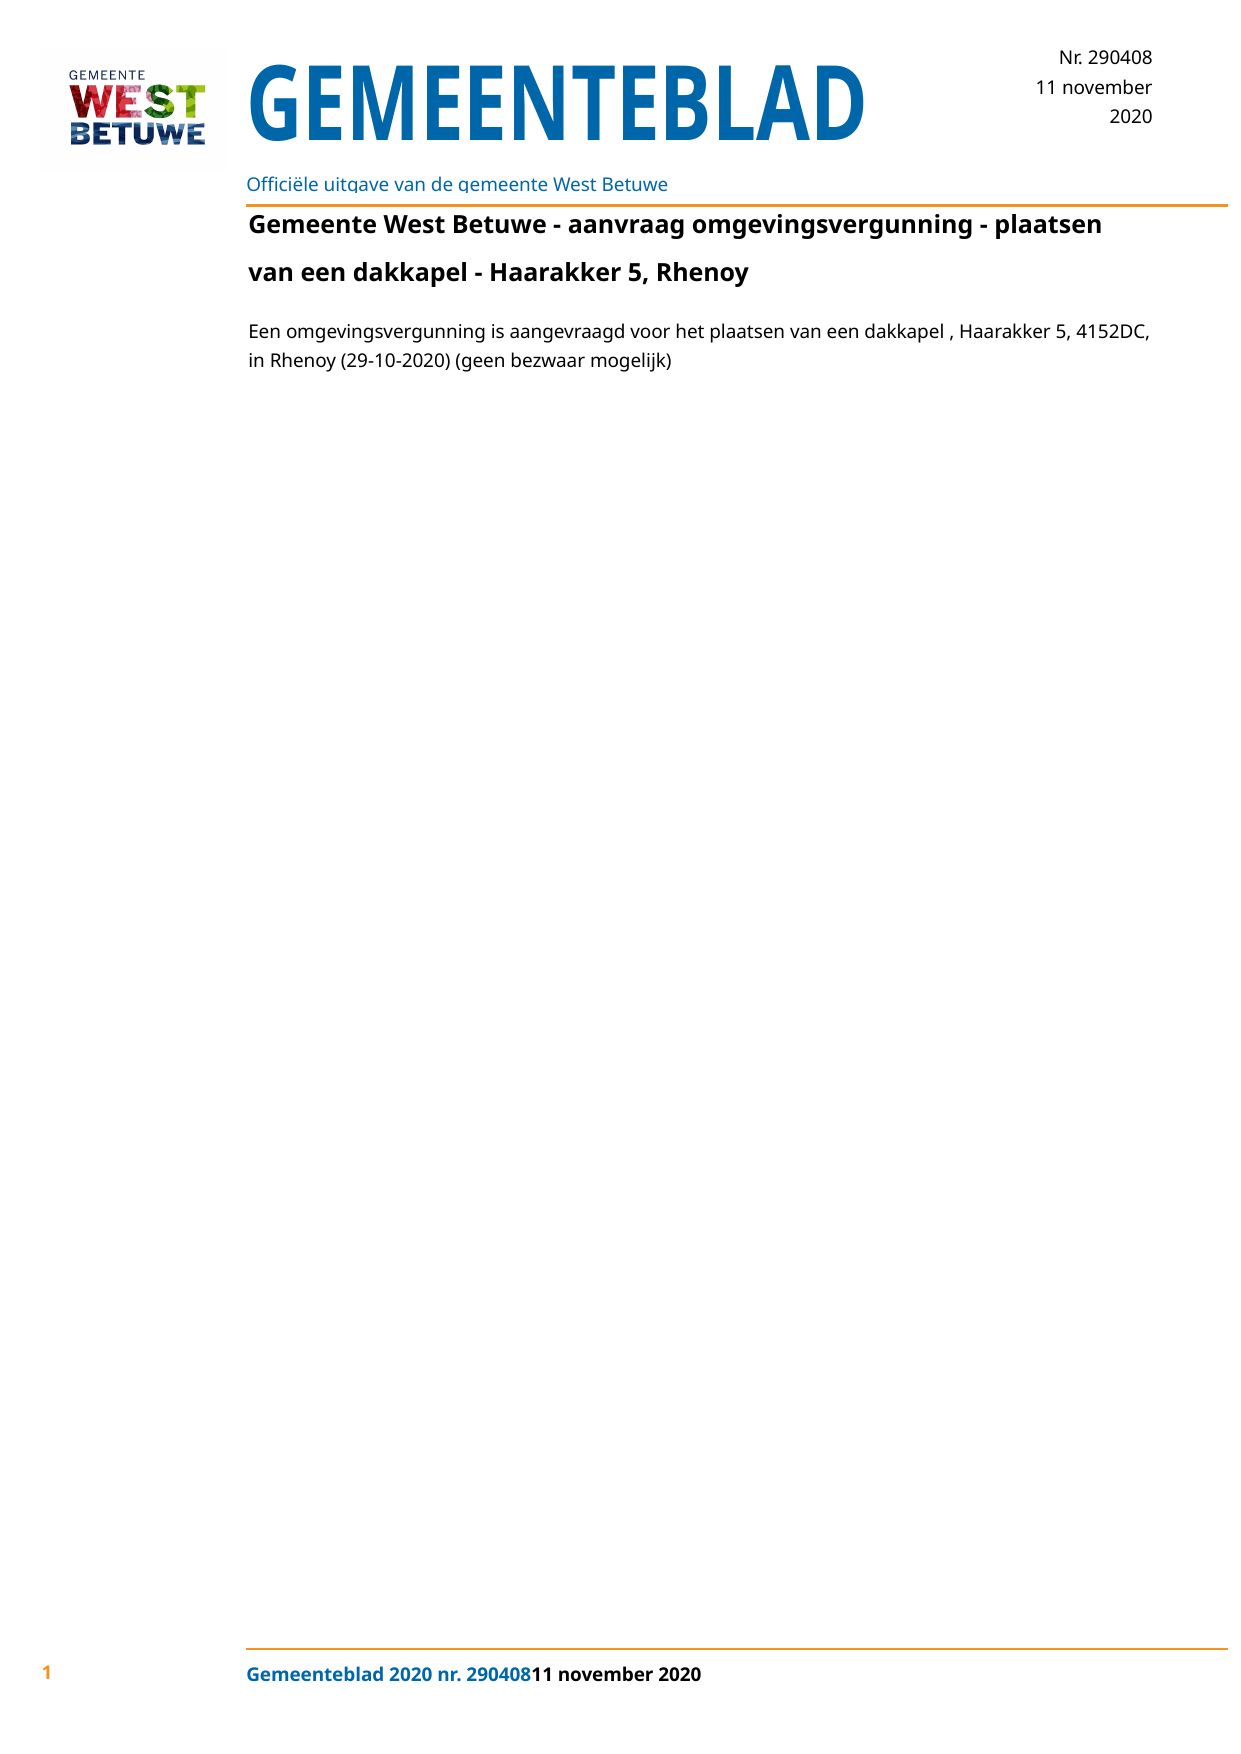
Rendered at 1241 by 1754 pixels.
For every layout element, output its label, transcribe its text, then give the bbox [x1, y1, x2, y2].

text Gemeente West Betuwe - aanvraag omgevingsvergunning - plaatsen van een dakkapel - Haarakker 5, Rhenoy [248, 207, 1152, 288]
picture [41, 47, 231, 172]
text Een omgevingsvergunning is aangevraagd voor het plaatsen van een dakkapel , Haarakker 5, 4152DC, in Rhenoy (29-10-2020) (geen bezwaar mogelijk) [248, 318, 1152, 373]
